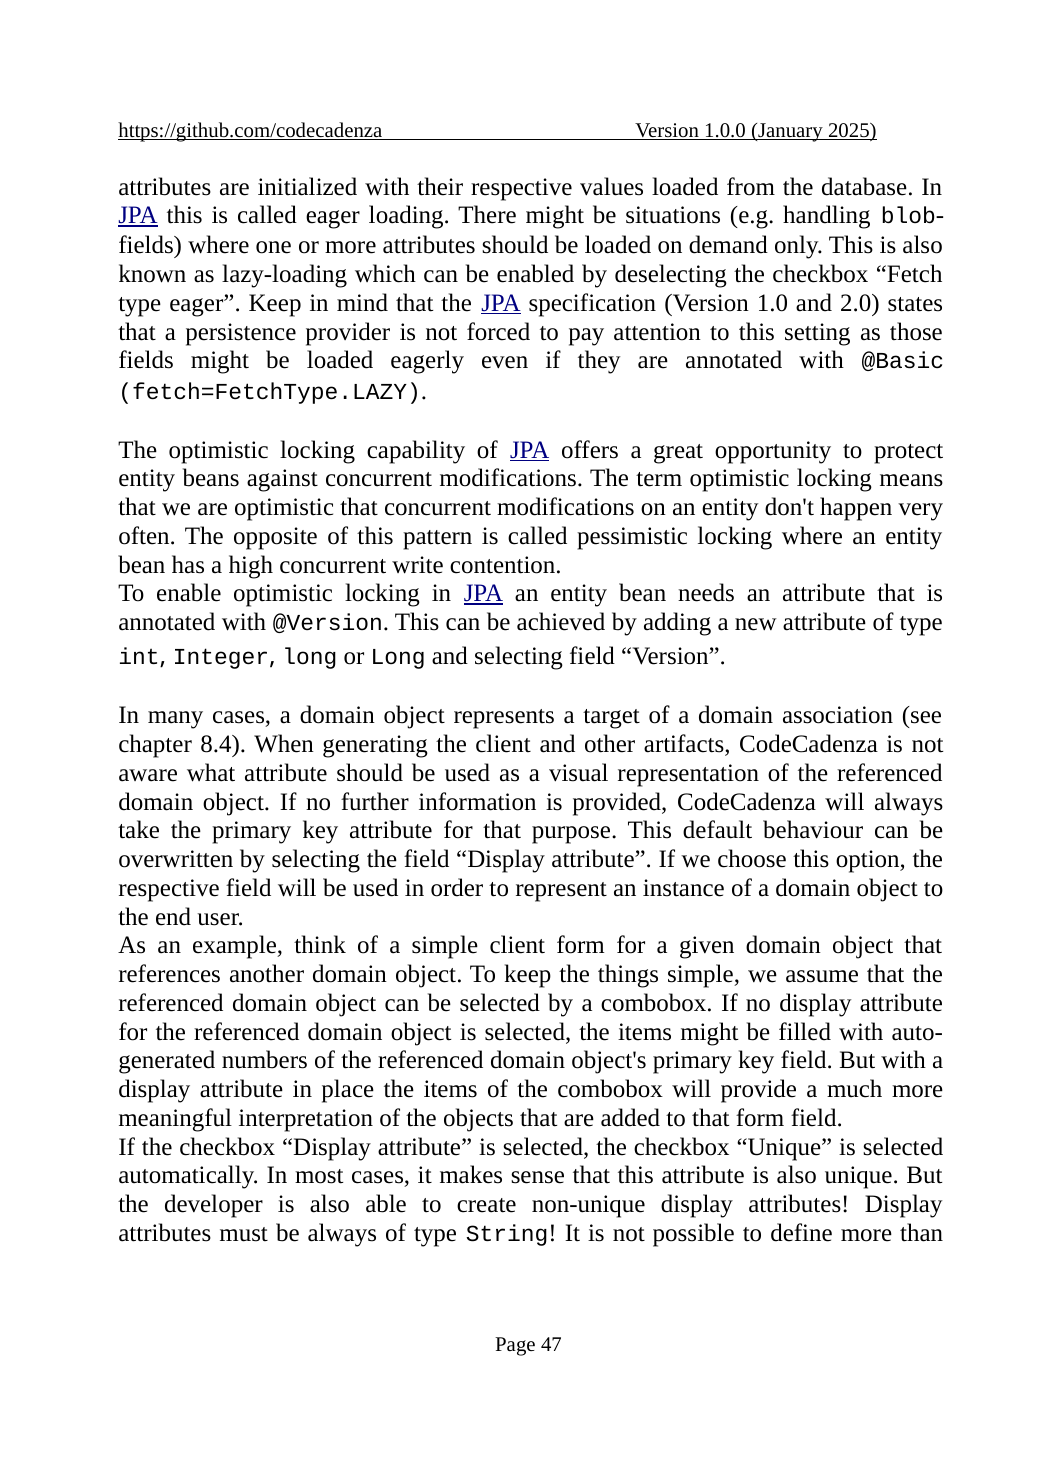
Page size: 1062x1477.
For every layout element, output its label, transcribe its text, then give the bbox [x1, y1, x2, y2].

text In many cases, a domain object represents a target of a domain association (see chapter 8.4). When generating the client and other artifacts, CodeCadenza is not aware what attribute should be used as a visual representation of the referenced domain object. If no further information is provided, CodeCadenza will always take the primary key attribute for that purpose. This default behaviour can be overwritten by selecting the field “Display attribute”. If we choose this option, the respective field will be used in order to represent an instance of a domain object to the end user. [118, 700, 944, 930]
text To enable optimistic locking in JPA an entity bean needs an attribute that is annotated with @Version. This can be achieved by adding a new attribute of type int, Integer, long or Long and selecting field “Version”. [118, 578, 944, 672]
text If the checkbox “Display attribute” is selected, the checkbox “Unique” is selected automatically. In most cases, it makes sense that this attribute is also unique. But the developer is also able to create non-unique display attributes! Display attributes must be always of type String! It is not possible to define more than [118, 1132, 944, 1248]
text attributes are initialized with their respective values loaded from the database. In JPA this is called eager loading. There might be situations (e.g. handling blob-fields) where one or more attributes should be loaded on demand only. This is also known as lazy-loading which can be enabled by deselecting the checkbox “Fetch type eager”. Keep in mind that the JPA specification (Version 1.0 and 2.0) states that a persistence provider is not forced to pay attention to this setting as those fields might be loaded eagerly even if they are annotated with @Basic (fetch=FetchType.LAZY). [118, 172, 944, 406]
text As an example, think of a simple client form for a given domain object that references another domain object. To keep the things simple, we assume that the referenced domain object can be selected by a combobox. If no display attribute for the referenced domain object is selected, the items might be filled with auto-generated numbers of the referenced domain object's primary key field. But with a display attribute in place the items of the combobox will provide a much more meaningful interpretation of the objects that are added to that form field. [118, 930, 944, 1132]
text The optimistic locking capability of JPA offers a great opportunity to protect entity beans against concurrent modifications. The term optimistic locking means that we are optimistic that concurrent modifications on an entity don't happen very often. The opposite of this pattern is called pessimistic locking where an entity bean has a high concurrent write contention. [118, 435, 944, 578]
